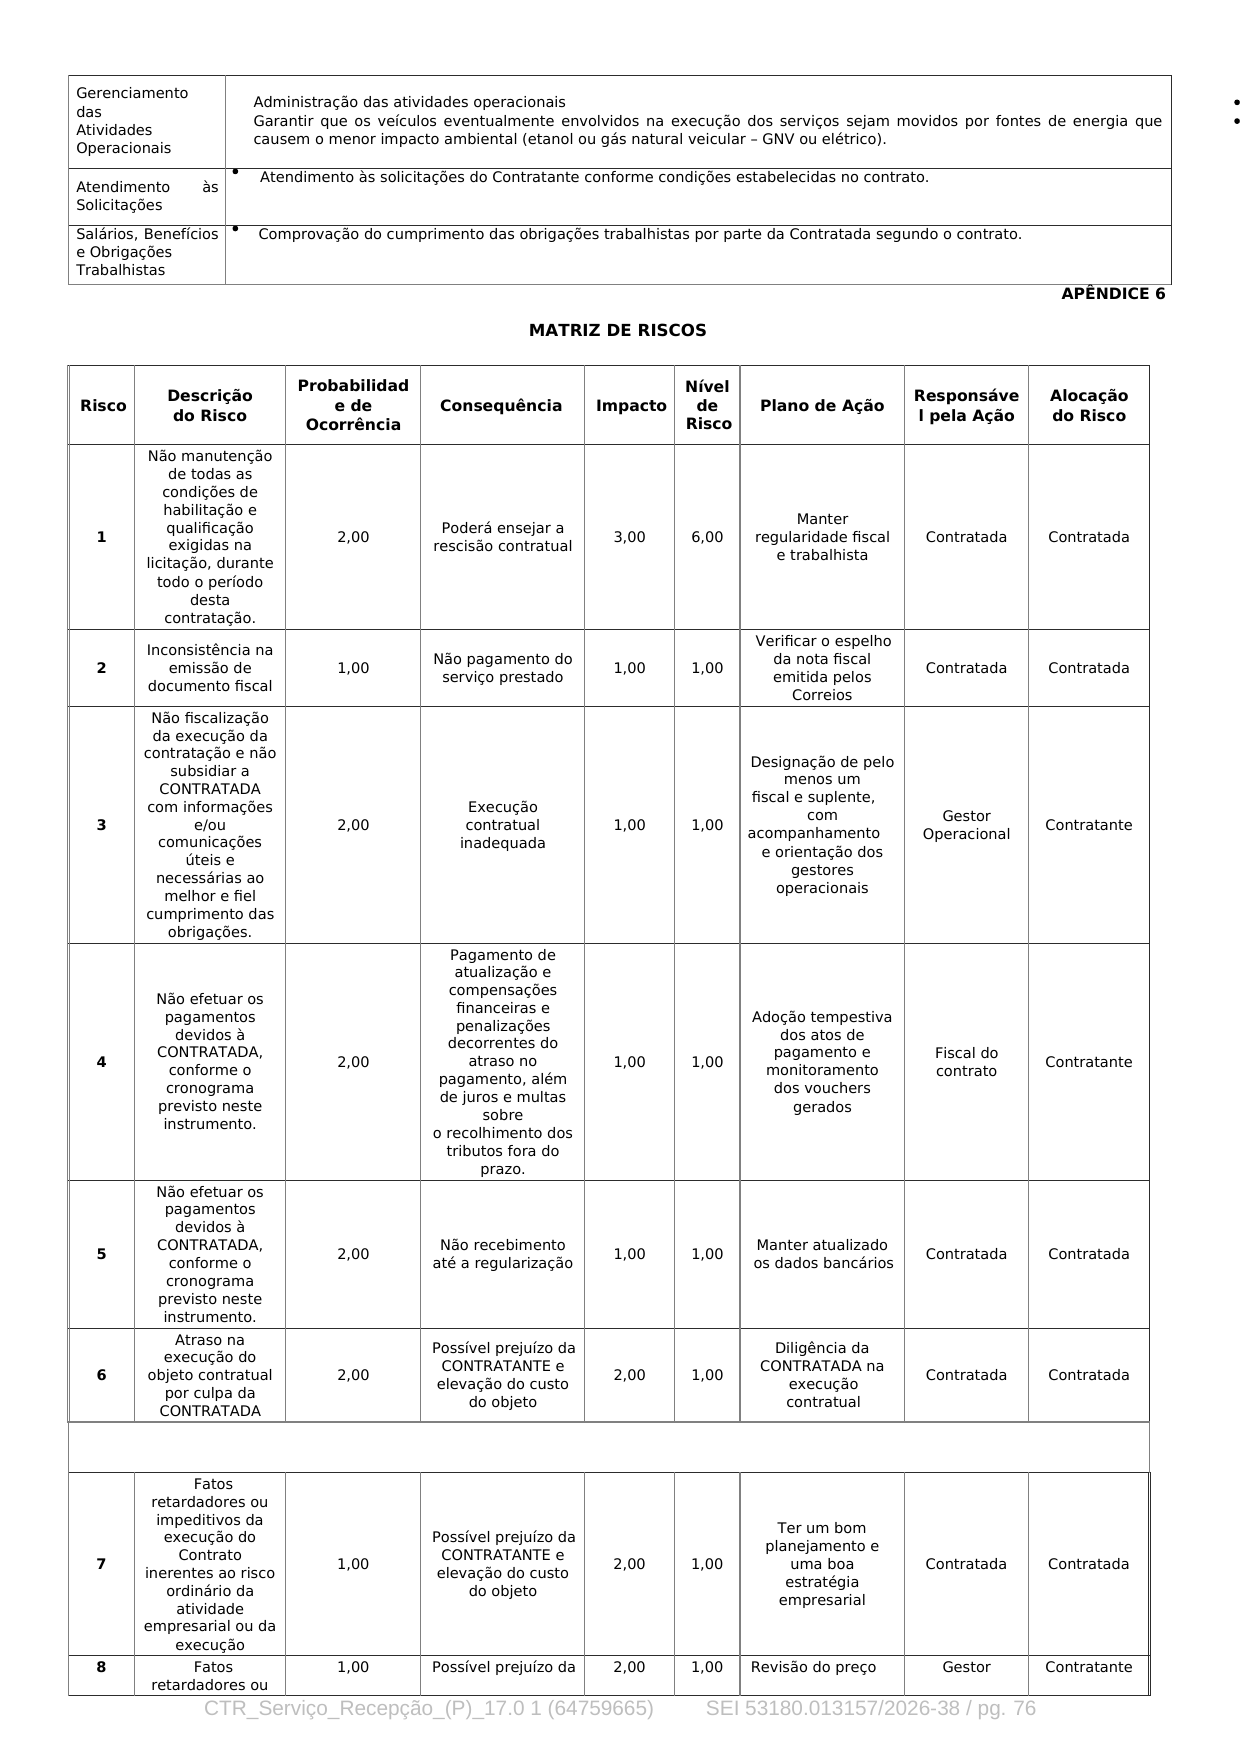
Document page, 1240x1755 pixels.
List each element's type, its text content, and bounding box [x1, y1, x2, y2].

table_cell Contratada [905, 1473, 1028, 1655]
table_cell 2,00 [286, 1329, 420, 1421]
table_cell 2,00 [286, 707, 420, 942]
table_cell Contratante [1029, 1656, 1148, 1694]
table_cell 3,00 [585, 445, 674, 628]
table_cell Fatos retardadores ou impeditivos da execução do Contrato inerentes ao risco ordinário da atividade empresarial ou da execução [135, 1473, 285, 1655]
table_cell Contratada [905, 1181, 1028, 1327]
table_cell Verificar o espelho da nota fiscal emitida pelos Correios [741, 630, 904, 706]
table_cell 1,00 [286, 630, 420, 706]
table_cell Designação de pelo menos um fiscal e suplente, com acompanhamento e orientação dos gestores operacionais [741, 707, 904, 942]
table_cell Contratada [905, 445, 1028, 628]
table_header Alocação do Risco [1029, 366, 1149, 444]
table_cell 2,00 [286, 944, 420, 1179]
table_cell Contratada [1029, 1329, 1149, 1421]
table_cell Não manutenção de todas as condições de habilitação e qualificação exigidas na licitação, durante todo o período desta contratação. [135, 445, 285, 628]
table_cell Diligência da CONTRATADA na execução contratual [741, 1329, 904, 1421]
table_cell Não efetuar os pagamentos devidos à CONTRATADA, conforme o cronograma previsto neste instrumento. [135, 1181, 285, 1327]
table_cell Manter atualizado os dados bancários [741, 1181, 904, 1327]
table_cell 2,00 [585, 1473, 674, 1655]
table_cell 1,00 [585, 1181, 674, 1327]
table_cell Fiscal do contrato [905, 944, 1028, 1179]
text APÊNDICE 6 [69, 285, 1166, 303]
table_cell 1,00 [675, 1329, 739, 1421]
table_header Responsável pela Ação [905, 366, 1028, 444]
table_cell 1,00 [675, 1473, 739, 1655]
table_cell 2,00 [585, 1329, 674, 1421]
table_cell Fatos retardadores ou [135, 1656, 285, 1694]
table_cell Contratada [1029, 1473, 1148, 1655]
table_cell Pagamento de atualização e compensações financeiras e penalizações decorrentes do atraso no pagamento, além de juros e multas sobre o recolhimento dos tributos fora do prazo. [421, 944, 584, 1179]
table_cell Contratada [1029, 1181, 1149, 1327]
table_cell Contratada [905, 1329, 1028, 1421]
table_cell Contratante [1029, 707, 1149, 942]
table_cell Gestor Operacional [905, 707, 1028, 942]
table_cell Administração das atividades operacionais Garantir que os veículos eventualmente envolvidos na execução dos serviços sejam movidos por fontes de energia que causem o menor impacto ambiental (etanol ou gás natural veicular – GNV ou elétrico). [226, 76, 1171, 168]
table_cell Não recebimento até a regularização [421, 1181, 584, 1327]
table_cell [69, 1423, 1149, 1472]
table_cell Salários, Benefícios e Obrigações Trabalhistas [69, 226, 225, 284]
table_cell 2 [70, 630, 134, 706]
table_cell 2,00 [286, 445, 420, 628]
table_cell Adoção tempestiva dos atos de pagamento e monitoramento dos vouchers gerados [741, 944, 904, 1179]
table_cell 2,00 [585, 1656, 674, 1694]
table_cell 1,00 [675, 1181, 739, 1327]
table_cell 2,00 [286, 1181, 420, 1327]
table_cell 1,00 [675, 1656, 739, 1694]
table_cell Atendimento às Solicitações [69, 169, 225, 225]
table_cell Comprovação do cumprimento das obrigações trabalhistas por parte da Contratada segundo o contrato. [226, 226, 1171, 284]
table_cell Poderá ensejar a rescisão contratual [421, 445, 584, 628]
table_cell Execução contratual inadequada [421, 707, 584, 942]
table_cell 3 [70, 707, 134, 942]
table_header Probabilidade de Ocorrência [286, 366, 420, 444]
table_cell 8 [69, 1656, 134, 1694]
table_cell Gerenciamento das Atividades Operacionais [69, 76, 225, 168]
table_cell 1,00 [675, 707, 739, 942]
table_cell Não efetuar os pagamentos devidos à CONTRATADA, conforme o cronograma previsto neste instrumento. [135, 944, 285, 1179]
table_cell 7 [69, 1473, 134, 1655]
table_cell Revisão do preço [741, 1656, 904, 1694]
table_cell Gestor [905, 1656, 1028, 1694]
table_cell Não pagamento do serviço prestado [421, 630, 584, 706]
table_cell Contratada [1029, 445, 1149, 628]
table_header Descrição do Risco [135, 366, 285, 444]
table_cell Possível prejuízo da CONTRATANTE e elevação do custo do objeto [421, 1329, 584, 1421]
table_cell 1,00 [585, 707, 674, 942]
table_cell 1 [70, 445, 134, 628]
table_header Plano de Ação [741, 366, 904, 444]
table_cell 6 [70, 1329, 134, 1421]
table_cell 6,00 [675, 445, 739, 628]
table_cell 1,00 [286, 1473, 420, 1655]
table_cell Atraso na execução do objeto contratual por culpa da CONTRATADA [135, 1329, 285, 1421]
table_cell 1,00 [585, 630, 674, 706]
table_cell 4 [70, 944, 134, 1179]
table_header Impacto [585, 366, 674, 444]
table_header Risco [70, 366, 134, 444]
table_cell Manter regularidade fiscal e trabalhista [741, 445, 904, 628]
table_cell Contratada [1029, 630, 1149, 706]
subtitle MATRIZ DE RISCOS [529, 321, 1187, 341]
table_cell Não fiscalização da execução da contratação e não subsidiar a CONTRATADA com informações e/ou comunicações úteis e necessárias ao melhor e fiel cumprimento das obrigações. [135, 707, 285, 942]
table_cell 1,00 [286, 1656, 420, 1694]
table_cell Contratada [905, 630, 1028, 706]
table_header Consequência [421, 366, 584, 444]
table_cell Contratante [1029, 944, 1149, 1179]
table_cell Ter um bom planejamento e uma boa estratégia empresarial [741, 1473, 904, 1655]
table_cell Atendimento às solicitações do Contratante conforme condições estabelecidas no contrato. [226, 169, 1171, 225]
table_cell Possível prejuízo da [421, 1656, 584, 1694]
table_cell 5 [70, 1181, 134, 1327]
table_cell 1,00 [675, 944, 739, 1179]
table_cell 1,00 [585, 944, 674, 1179]
table_header Nível de Risco [675, 366, 739, 444]
table_cell 1,00 [675, 630, 739, 706]
table_cell Possível prejuízo da CONTRATANTE e elevação do custo do objeto [421, 1473, 584, 1655]
table_cell Inconsistência na emissão de documento fiscal [135, 630, 285, 706]
